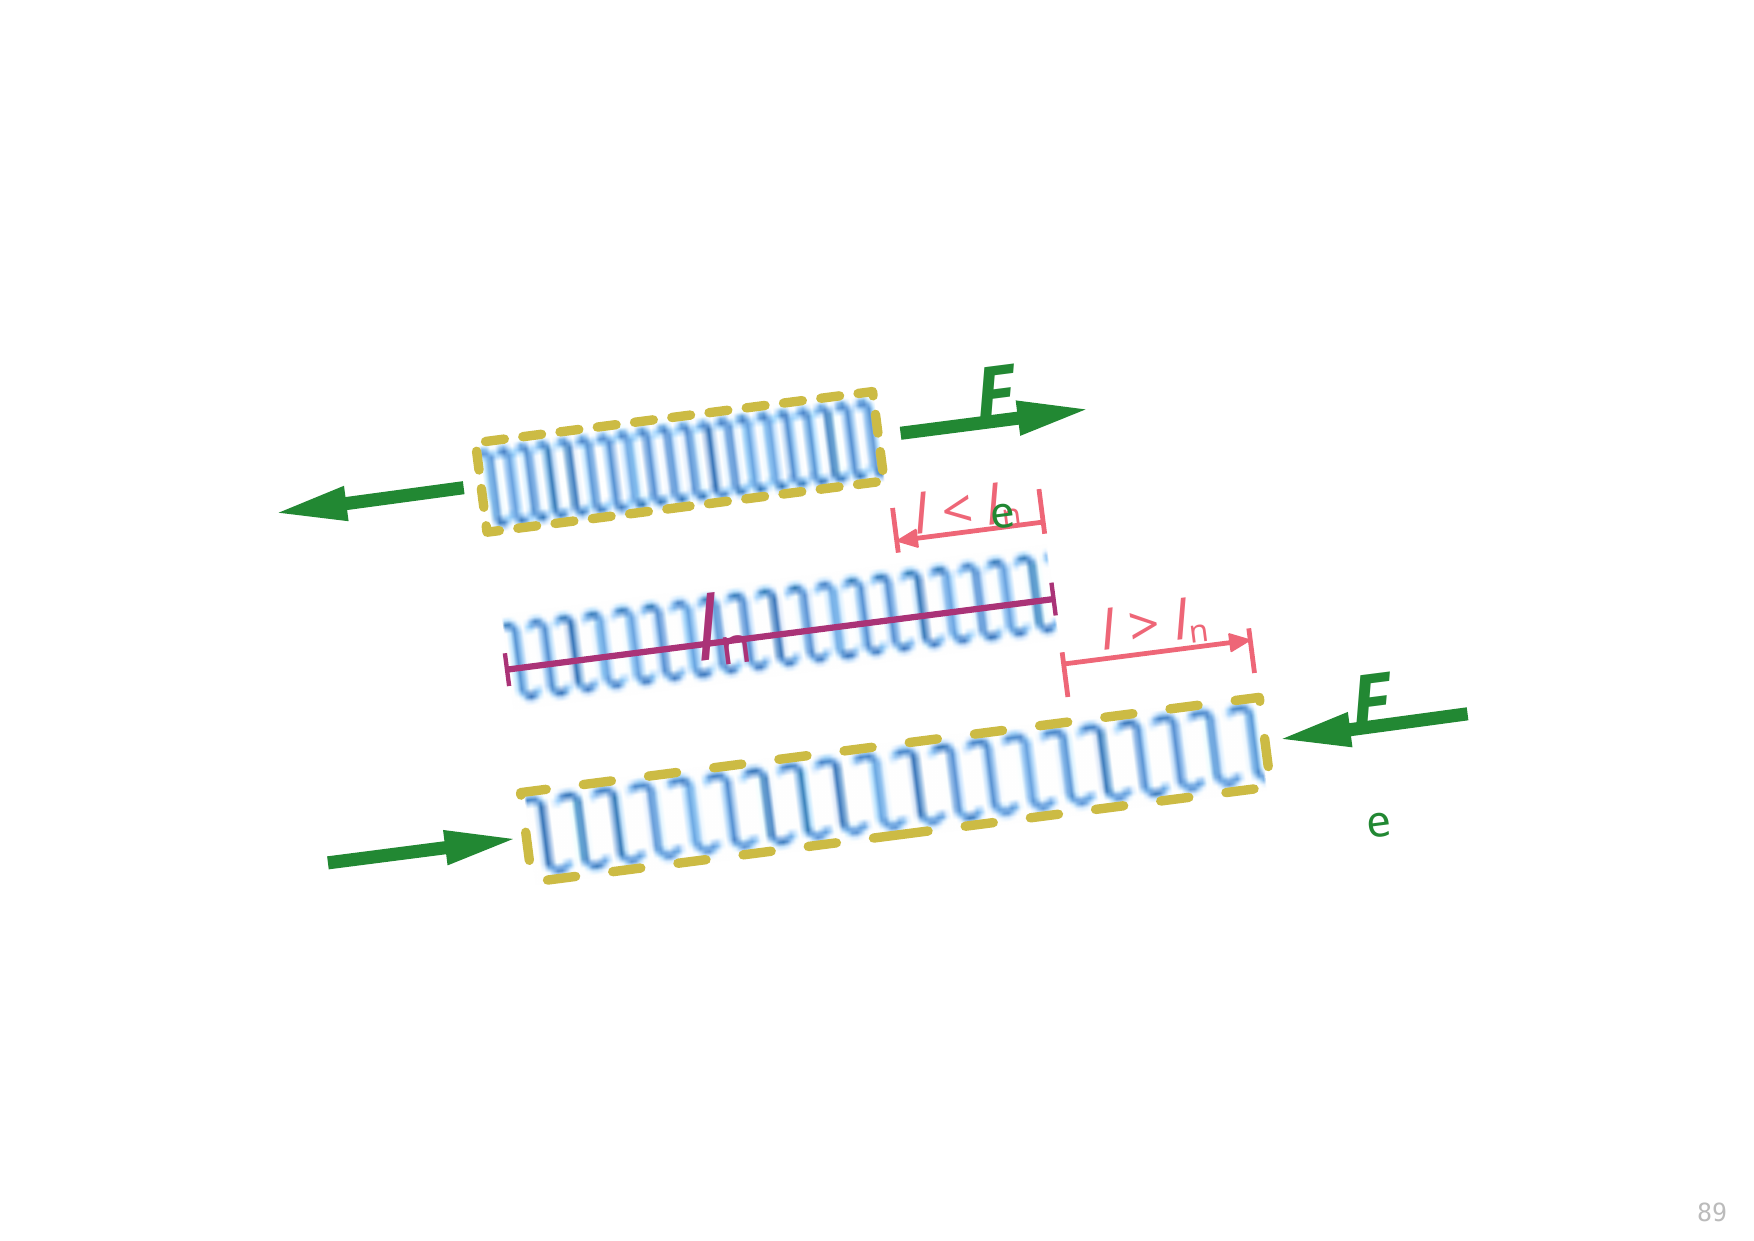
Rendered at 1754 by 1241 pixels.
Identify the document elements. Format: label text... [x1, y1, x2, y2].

picture [525, 698, 1267, 885]
picture [759, 544, 1052, 633]
text_box [327, 829, 513, 870]
picture [501, 592, 681, 666]
text_box Fe [952, 325, 1054, 418]
text_box [278, 481, 465, 522]
picture [478, 391, 885, 533]
text_box Fe [1328, 633, 1430, 722]
text_box [899, 400, 1086, 440]
text_box ln [671, 552, 768, 665]
text_box [1282, 707, 1469, 748]
picture [510, 603, 1059, 710]
